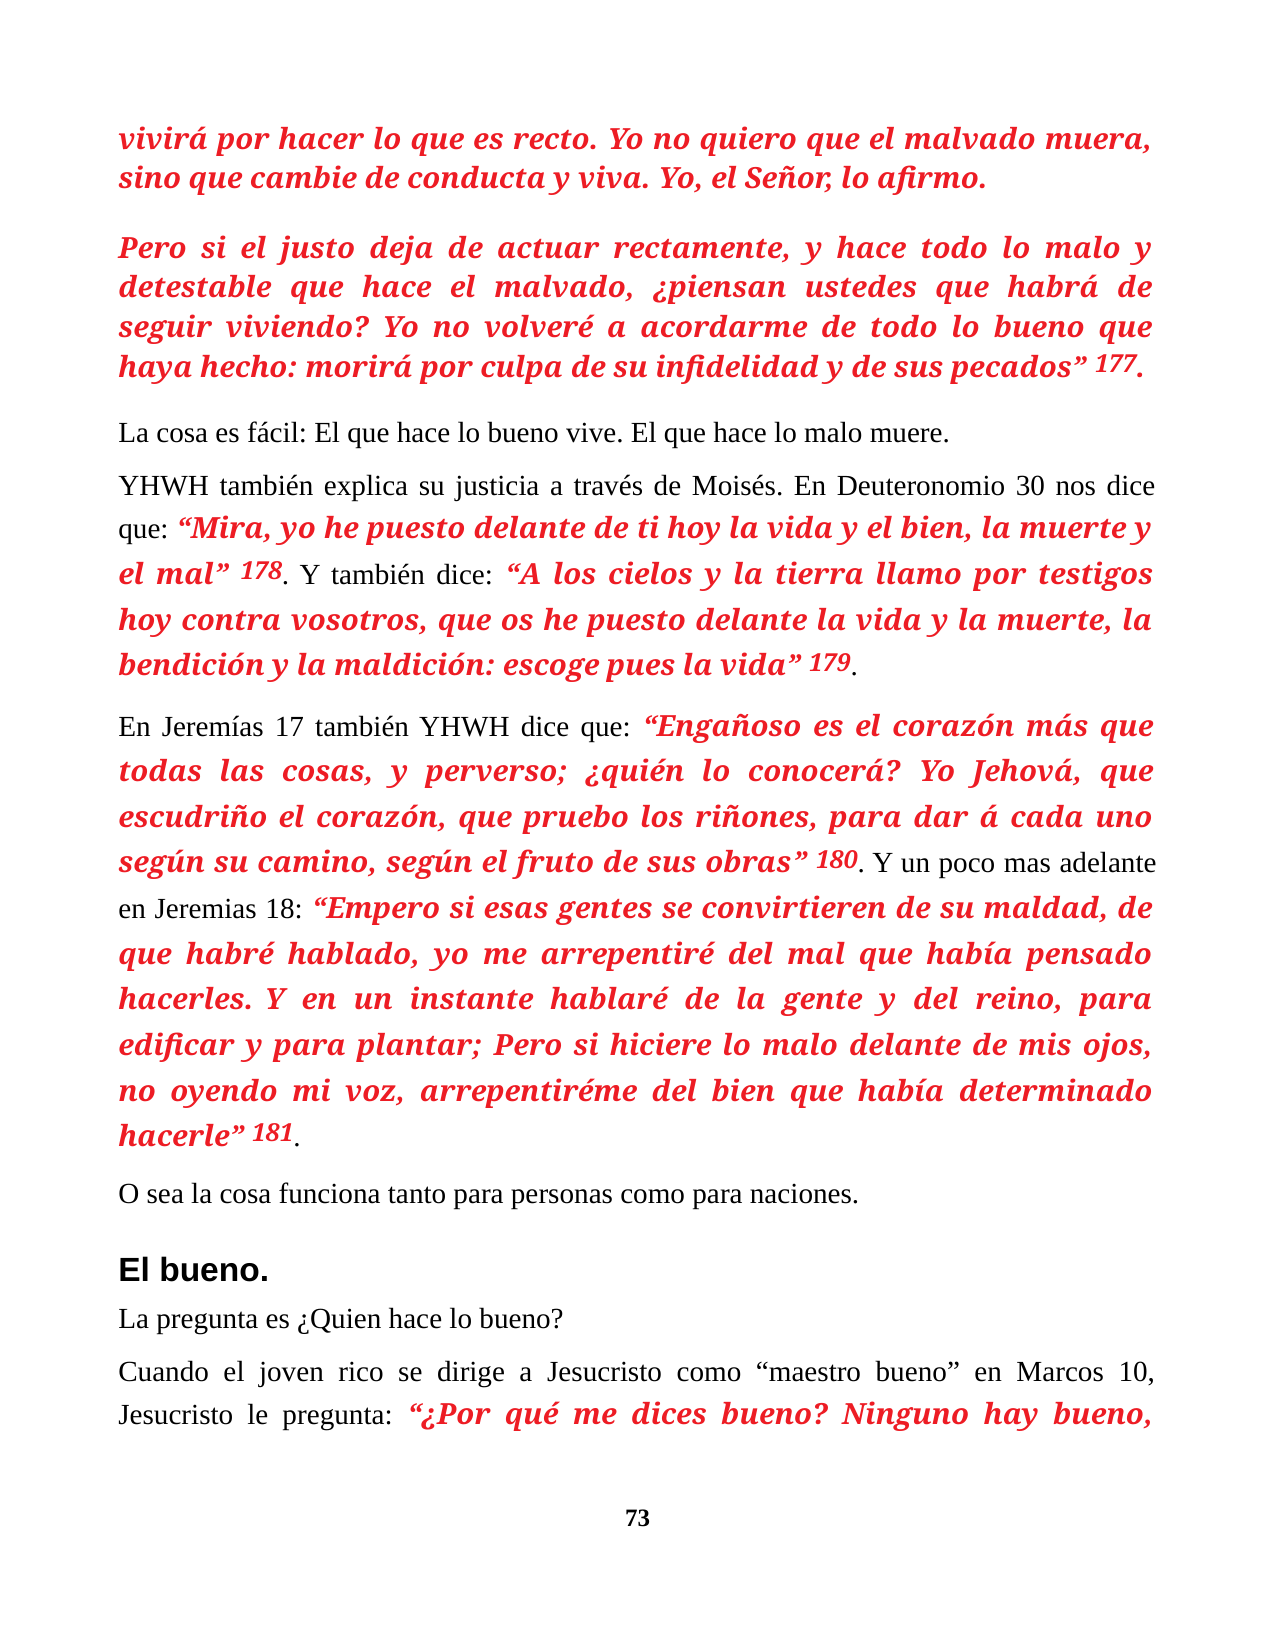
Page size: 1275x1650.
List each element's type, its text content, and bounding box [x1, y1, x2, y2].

text La cosa es fácil: El que hace lo bueno vive. El que hace lo malo muere. [118, 415, 1157, 449]
text Cuando el joven rico se dirige a Jesucristo como “maestro bueno” en Marcos 10, Jesucristo le pregunta: “¿Por qué me dices bueno? Ninguno hay bueno, [118, 1354, 1157, 1433]
text vivirá por hacer lo que es recto. Yo no quiero que el malvado muera, sino que cambie de conducta y viva. Yo, el Señor, lo afirmo. [118, 118, 1157, 197]
text Pero si el justo deja de actuar rectamente, y hace todo lo malo y detestable que hace el malvado, ¿piensan ustedes que habrá de seguir viviendo? Yo no volveré a acordarme de todo lo bueno que haya hecho: morirá por culpa de su infidelidad y de sus pecados” . [118, 227, 1157, 386]
text O sea la cosa funciona tanto para personas como para naciones. [118, 1176, 1157, 1209]
text En Jeremías 17 también YHWH dice que: “Engañoso es el corazón más que todas las cosas, y perverso; ¿quién lo conocerá? Yo Jehová, que escudriño el corazón, que pruebo los riñones, para dar á cada uno según su camino, según el fruto de sus obras” . Y un poco mas adelante en Jeremias 18: “Empero si esas gentes se convirtieren de su maldad, de que habré hablado, yo me arrepentiré del mal que había pensado hacerles. Y en un instante hablaré de la gente y del reino, para edificar y para plantar; Pero si hiciere lo malo delante de mis ojos, no oyendo mi voz, arrepentiréme del bien que había determinado hacerle” . [118, 705, 1157, 1155]
text YHWH también explica su justicia a través de Moisés. En Deuteronomio 30 nos dice que: “Mira, yo he puesto delante de ti hoy la vida y el bien, la muerte y el mal” . Y también dice: “A los cielos y la tierra llamo por testigos hoy contra vosotros, que os he puesto delante la vida y la muerte, la bendición y la maldición: escoge pues la vida” . [118, 468, 1157, 684]
subtitle El bueno. [118, 1250, 1157, 1288]
text La pregunta es ¿Quien hace lo bueno? [118, 1301, 1157, 1334]
